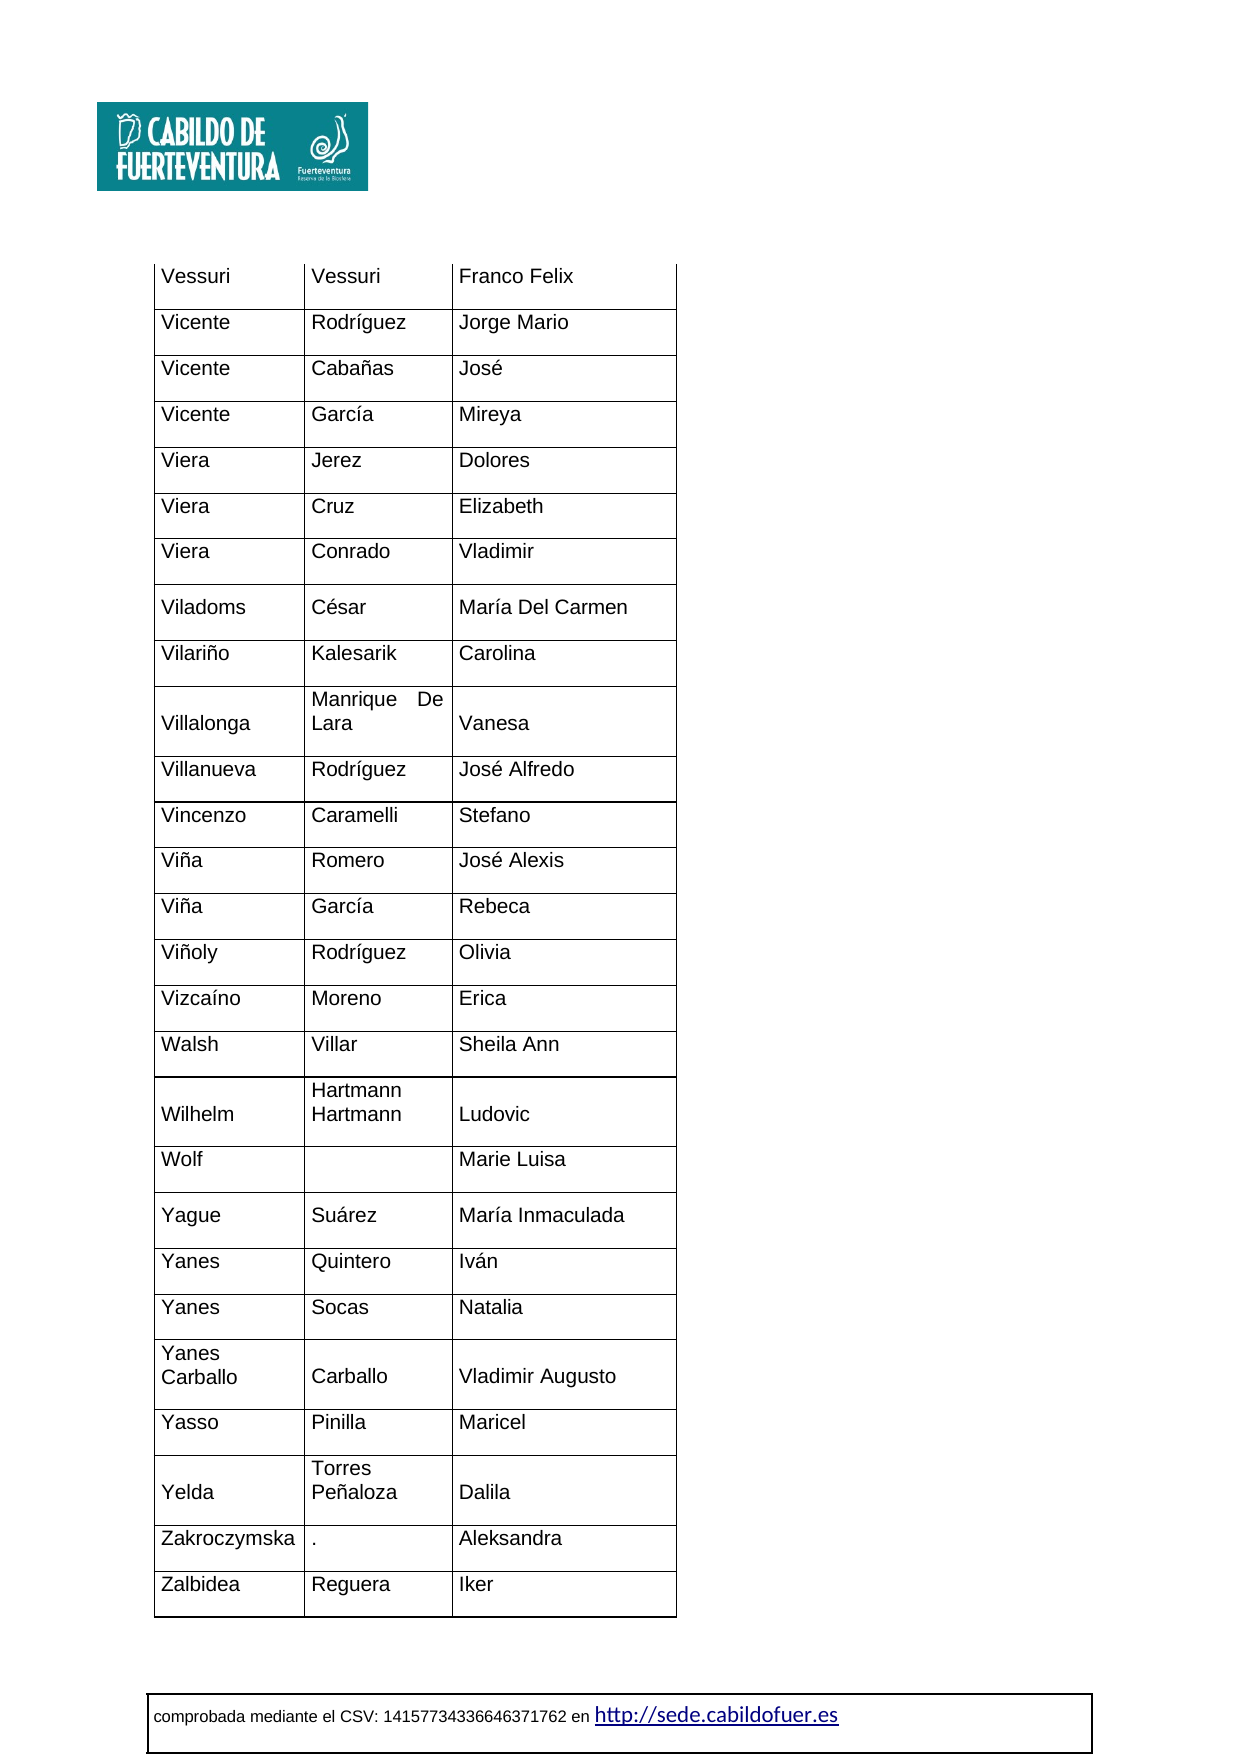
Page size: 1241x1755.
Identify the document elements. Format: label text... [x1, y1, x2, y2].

table_cell Yague [155, 1193, 304, 1248]
table_cell [305, 1147, 452, 1192]
table_cell Manrique De Lara [305, 687, 452, 756]
table_header Vessuri [155, 264, 304, 309]
table_cell García [305, 894, 452, 939]
table_cell Torres Peñaloza [305, 1456, 452, 1525]
table_cell Rodríguez [305, 940, 452, 985]
table_cell Kalesarik [305, 641, 452, 686]
table_cell Jerez [305, 448, 452, 492]
table_cell Socas [305, 1295, 452, 1339]
table_cell Natalia [453, 1295, 676, 1339]
table_header Vessuri [305, 264, 452, 309]
table_cell Stefano [453, 803, 676, 847]
table_cell Carballo [305, 1340, 452, 1409]
table_cell Quintero [305, 1249, 452, 1293]
table_cell Vincenzo [155, 803, 304, 847]
table_cell Reguera [305, 1572, 452, 1616]
table_cell Villanueva [155, 757, 304, 801]
table_cell José [453, 356, 676, 401]
table_cell Yanes Carballo [155, 1340, 304, 1409]
table_cell Caramelli [305, 803, 452, 847]
table_cell Carolina [453, 641, 676, 686]
table_cell María Inmaculada [453, 1193, 676, 1248]
table_cell Dolores [453, 448, 676, 492]
table_cell Sheila Ann [453, 1032, 676, 1076]
table_cell Moreno [305, 986, 452, 1031]
table_cell María Del Carmen [453, 585, 676, 640]
table_cell Villalonga [155, 687, 304, 756]
table_cell Vicente [155, 310, 304, 355]
table_cell Aleksandra [453, 1526, 676, 1571]
table_cell Wolf [155, 1147, 304, 1192]
table_cell Rodríguez [305, 310, 452, 355]
table_cell Romero [305, 848, 452, 893]
table_cell Viera [155, 448, 304, 492]
table_cell José Alfredo [453, 757, 676, 801]
table_header Franco Felix [453, 264, 676, 309]
table_cell Viña [155, 848, 304, 893]
table_cell . [305, 1526, 452, 1571]
table_cell Vicente [155, 356, 304, 401]
table_cell José Alexis [453, 848, 676, 893]
table_cell César [305, 585, 452, 640]
table_cell Hartmann Hartmann [305, 1078, 452, 1146]
table_cell Conrado [305, 539, 452, 584]
table_cell García [305, 402, 452, 447]
table_cell Viera [155, 494, 304, 538]
table_cell Viñoly [155, 940, 304, 985]
table_cell Suárez [305, 1193, 452, 1248]
table_cell Iker [453, 1572, 676, 1616]
table_cell Vicente [155, 402, 304, 447]
table_cell Iván [453, 1249, 676, 1293]
table_cell Vladimir [453, 539, 676, 584]
table_cell Yelda [155, 1456, 304, 1525]
table_cell Walsh [155, 1032, 304, 1076]
table_cell Wilhelm [155, 1078, 304, 1146]
table_cell Erica [453, 986, 676, 1031]
table_cell Viladoms [155, 585, 304, 640]
table_cell Ludovic [453, 1078, 676, 1146]
table_cell Viña [155, 894, 304, 939]
table_cell Dalila [453, 1456, 676, 1525]
table_cell Vizcaíno [155, 986, 304, 1031]
table_cell Elizabeth [453, 494, 676, 538]
table_cell Viera [155, 539, 304, 584]
table_cell Rebeca [453, 894, 676, 939]
table_cell Pinilla [305, 1410, 452, 1455]
table_cell Vladimir Augusto [453, 1340, 676, 1409]
table_cell Zakroczymska [155, 1526, 304, 1571]
table_cell Yasso [155, 1410, 304, 1455]
table_cell Villar [305, 1032, 452, 1076]
table_cell Vanesa [453, 687, 676, 756]
table_cell Yanes [155, 1249, 304, 1293]
table_cell Yanes [155, 1295, 304, 1339]
table_cell Rodríguez [305, 757, 452, 801]
table_cell Jorge Mario [453, 310, 676, 355]
table_cell Olivia [453, 940, 676, 985]
table_cell Mireya [453, 402, 676, 447]
table_cell Maricel [453, 1410, 676, 1455]
table_cell Zalbidea [155, 1572, 304, 1616]
table_cell Marie Luisa [453, 1147, 676, 1192]
table_cell Cruz [305, 494, 452, 538]
table_cell Vilariño [155, 641, 304, 686]
table_cell Cabañas [305, 356, 452, 401]
